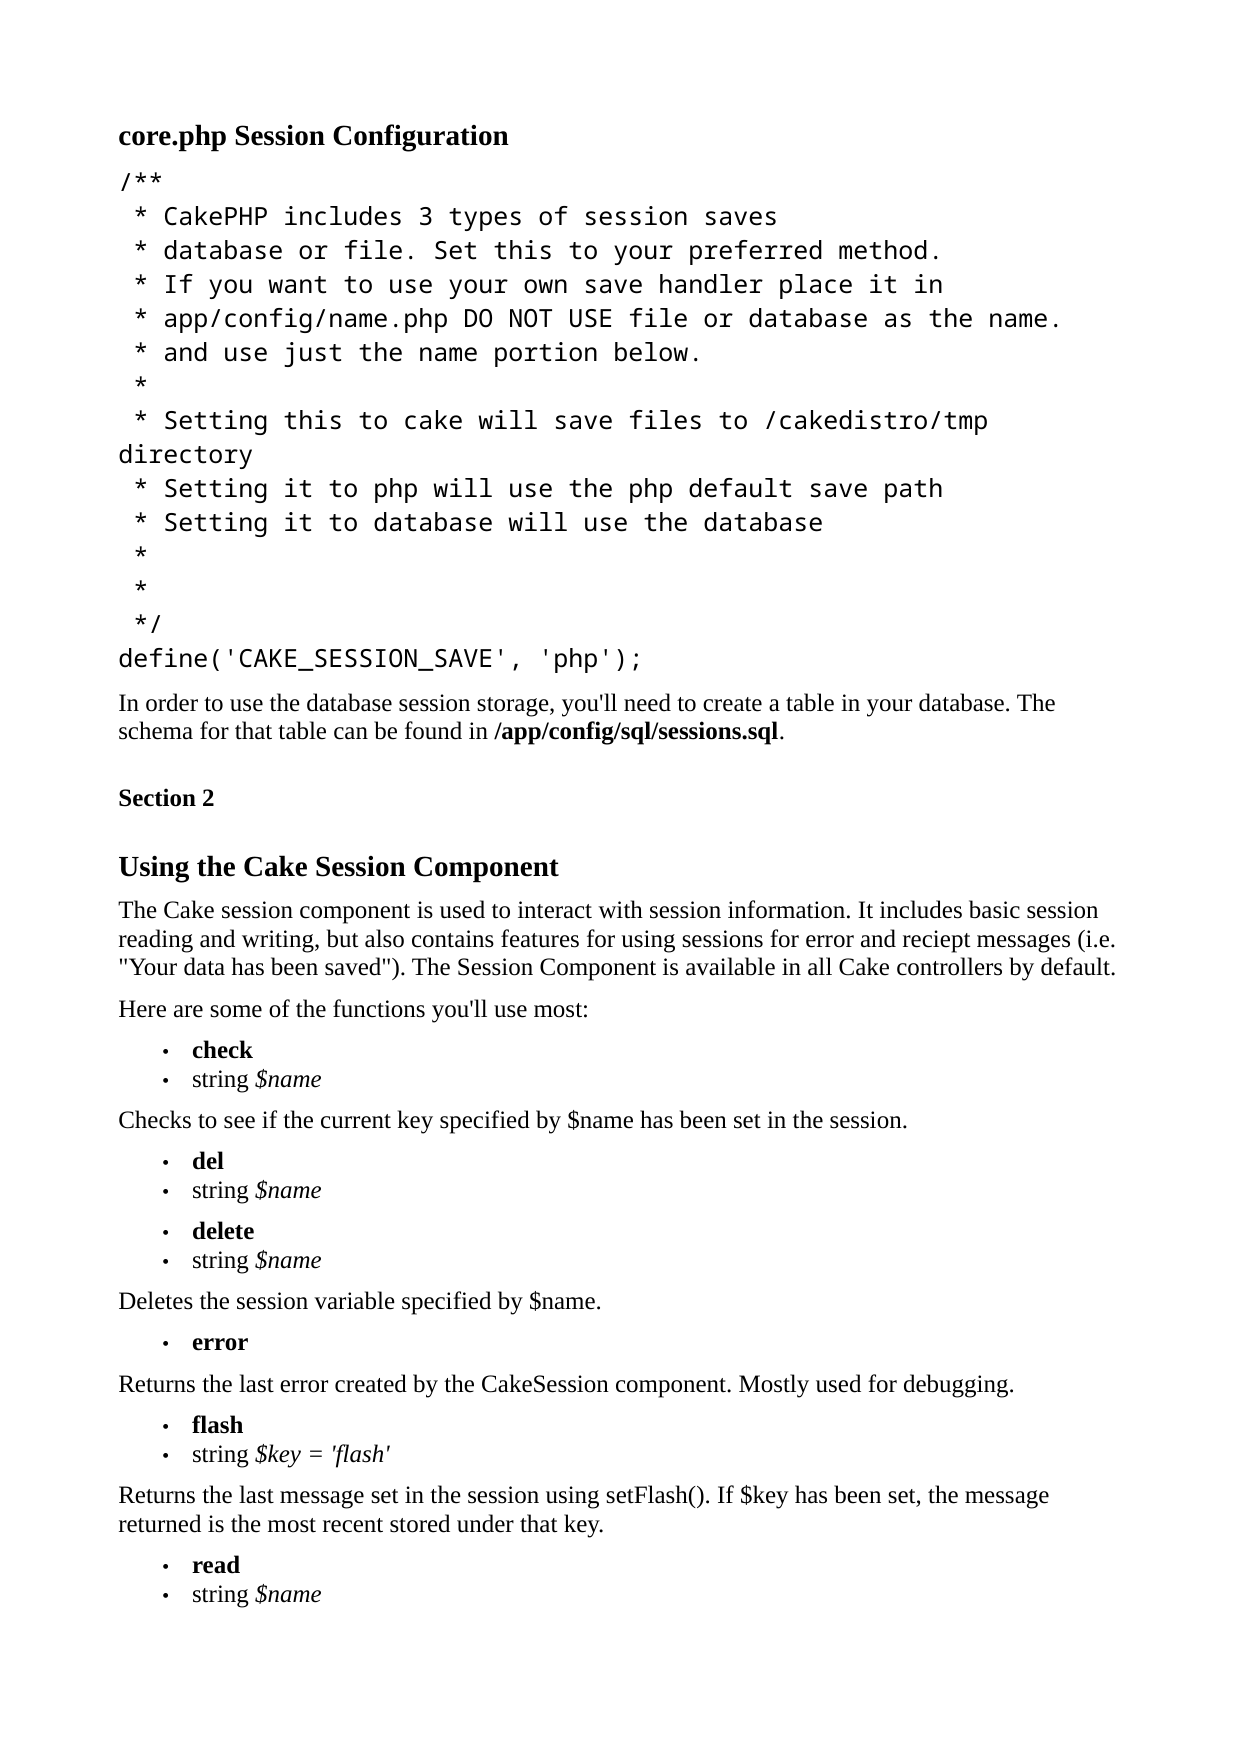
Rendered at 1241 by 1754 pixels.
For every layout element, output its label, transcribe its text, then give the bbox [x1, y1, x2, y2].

list string $key = 'flash' [162, 1439, 1122, 1467]
list read [162, 1550, 1122, 1579]
list check [162, 1035, 1122, 1064]
text Here are some of the functions you'll use most: [118, 994, 1122, 1022]
list del [162, 1146, 1122, 1175]
list delete [162, 1216, 1122, 1245]
text Returns the last message set in the session using setFlash(). If $key has been set, the message returned is the most recent stored under that key. [118, 1480, 1122, 1537]
subtitle Using the Cake Session Component [118, 849, 1122, 882]
text Returns the last error created by the CakeSession component. Mostly used for debugging. [118, 1369, 1122, 1397]
text The Cake session component is used to interact with session information. It includes basic session reading and writing, but also contains features for using sessions for error and reciept messages (i.e. "Your data has been saved"). The Session Component is available in all Cake controllers by default. [118, 895, 1122, 981]
subtitle Section 2 [118, 783, 1122, 811]
list error [162, 1327, 1122, 1356]
text Checks to see if the current key specified by $name has been set in the session. [118, 1105, 1122, 1134]
list string $name [162, 1175, 1122, 1204]
list string $name [162, 1064, 1122, 1092]
list string $name [162, 1245, 1122, 1274]
list flash [162, 1410, 1122, 1439]
list string $name [162, 1579, 1122, 1607]
text /** * CakePHP includes 3 types of session saves * database or file. Set this to your preferred method. * If you want to use your own save handler place it in * app/config/name.php DO NOT USE file or database as the name. * and use just the name portion below. * * Setting this to cake will save files to /cakedistro/tmp directory * Setting it to php will use the php default save path * Setting it to database will use the database * * */ define('CAKE_SESSION_SAVE', 'php'); [118, 164, 1122, 675]
text Deletes the session variable specified by $name. [118, 1286, 1122, 1315]
text In order to use the database session storage, you'll need to create a table in your database. The schema for that table can be found in /app/config/sql/sessions.sql. [118, 688, 1122, 745]
subtitle core.php Session Configuration [118, 118, 1122, 152]
